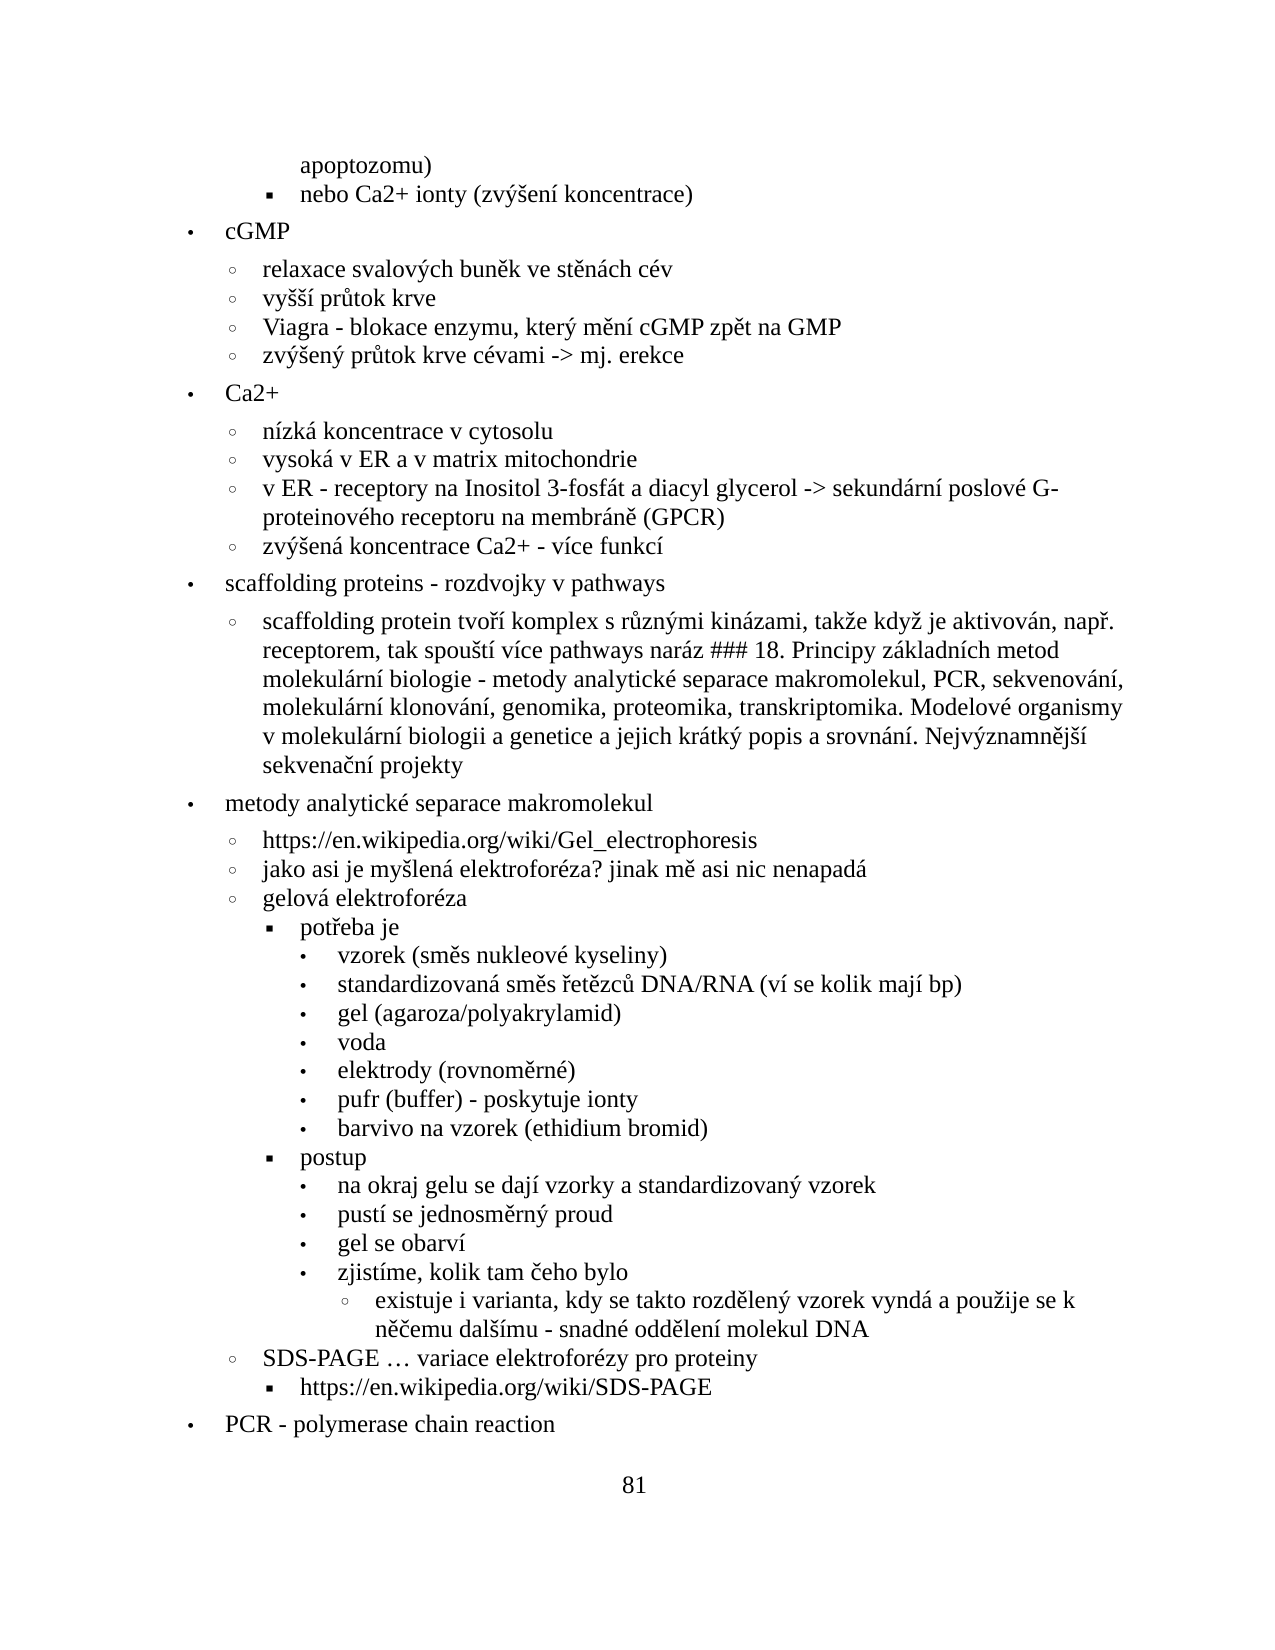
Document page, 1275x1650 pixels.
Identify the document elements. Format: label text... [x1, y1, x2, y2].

list Ca2+ [187, 378, 1125, 407]
list PCR - polymerase chain reaction [187, 1409, 1125, 1438]
list zvýšený průtok krve cévami -> mj. erekce [225, 340, 1125, 369]
list existuje i varianta, kdy se takto rozdělený vzorek vyndá a použije se k něčemu dalšímu - snadné oddělení molekul DNA [337, 1285, 1125, 1343]
list postup [262, 1142, 1125, 1170]
list jako asi je myšlená elektroforéza? jinak mě asi nic nenapadá [225, 854, 1125, 883]
list voda [300, 1027, 1125, 1055]
list SDS-PAGE … variace elektroforézy pro proteiny [225, 1343, 1125, 1372]
list scaffolding proteins - rozdvojky v pathways [187, 568, 1125, 597]
list standardizovaná směs řetězců DNA/RNA (ví se kolik mají bp) [300, 969, 1125, 998]
list pufr (buffer) - poskytuje ionty [300, 1084, 1125, 1113]
list metody analytické separace makromolekul [187, 788, 1125, 816]
list https://en.wikipedia.org/wiki/SDS-PAGE [262, 1372, 1125, 1400]
list scaffolding protein tvoří komplex s různými kinázami, takže když je aktivován, např. receptorem, tak spouští více pathways naráz ### 18. Principy základních metod molekulární biologie - metody analytické separace makromolekul, PCR, sekvenování, molekulární klonování, genomika, proteomika, transkriptomika. Modelové organismy v molekulární biologii a genetice a jejich krátký popis a srovnání. Nejvýznamnější sekvenační projekty [225, 606, 1125, 779]
list barvivo na vzorek (ethidium bromid) [300, 1113, 1125, 1142]
list gelová elektroforéza [225, 883, 1125, 912]
list zjistíme, kolik tam čeho bylo [300, 1257, 1125, 1285]
list relaxace svalových buněk ve stěnách cév [225, 254, 1125, 283]
list zvýšená koncentrace Ca2+ - více funkcí [225, 531, 1125, 559]
list nebo Ca2+ ionty (zvýšení koncentrace) [262, 179, 1125, 207]
list cGMP [187, 216, 1125, 245]
list vzorek (směs nukleové kyseliny) [300, 940, 1125, 969]
list pustí se jednosměrný proud [300, 1199, 1125, 1228]
list potřeba je [262, 912, 1125, 940]
list nízká koncentrace v cytosolu [225, 416, 1125, 444]
list gel (agaroza/polyakrylamid) [300, 998, 1125, 1027]
list vyšší průtok krve [225, 283, 1125, 312]
list Viagra - blokace enzymu, který mění cGMP zpět na GMP [225, 312, 1125, 340]
list apoptozomu) [262, 150, 1125, 179]
list na okraj gelu se dají vzorky a standardizovaný vzorek [300, 1170, 1125, 1199]
list https://en.wikipedia.org/wiki/Gel_electrophoresis [225, 825, 1125, 854]
list gel se obarví [300, 1228, 1125, 1257]
list vysoká v ER a v matrix mitochondrie [225, 444, 1125, 473]
list elektrody (rovnoměrné) [300, 1055, 1125, 1084]
list v ER - receptory na Inositol 3-fosfát a diacyl glycerol -> sekundární poslové G-proteinového receptoru na membráně (GPCR) [225, 473, 1125, 531]
